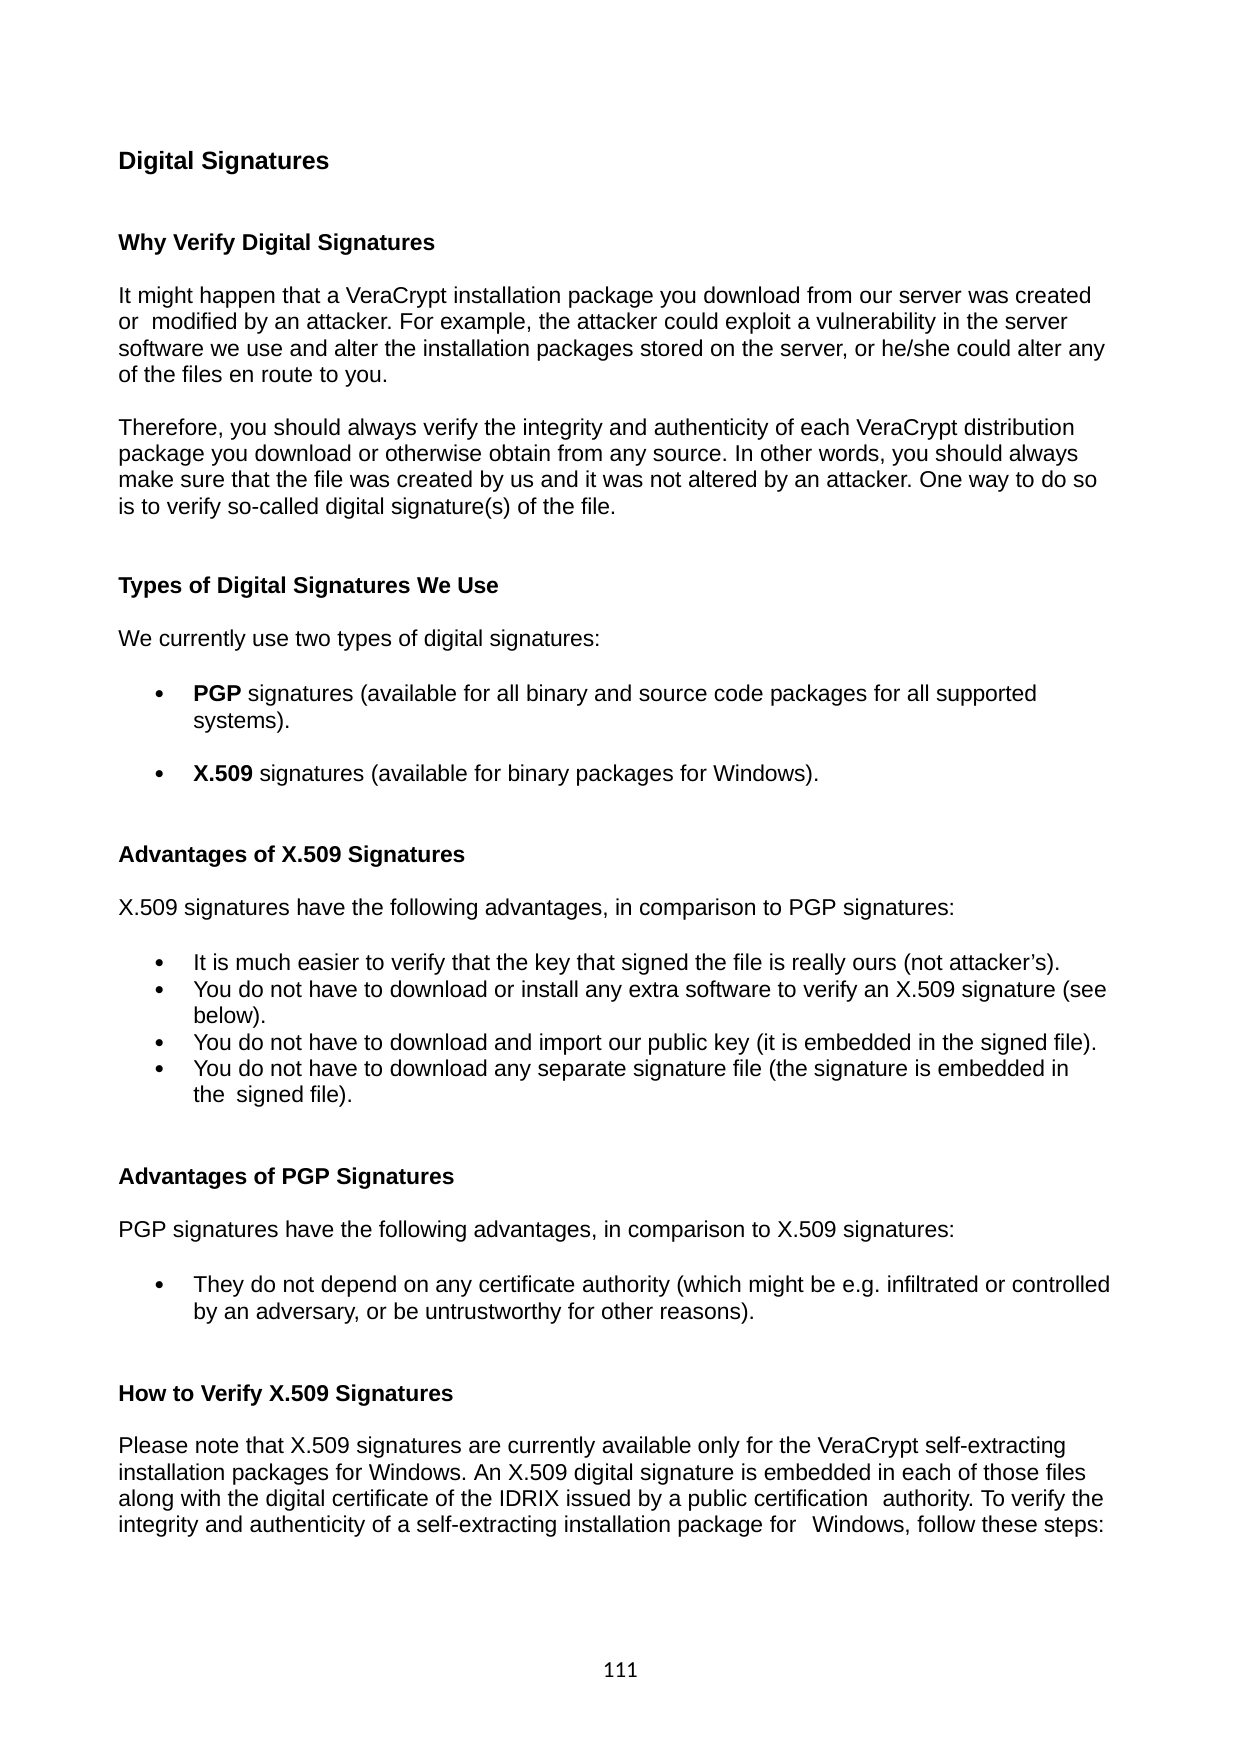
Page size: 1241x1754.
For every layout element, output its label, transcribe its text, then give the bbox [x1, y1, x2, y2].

text PGP signatures have the following advantages, in comparison to X.509 signatures: [118, 1216, 1134, 1242]
subtitle Why Verify Digital Signatures [118, 229, 1134, 256]
text We currently use two types of digital signatures: [118, 625, 1134, 651]
list PGP signatures (available for all binary and source code packages for all supported systems). [156, 680, 1040, 733]
subtitle Advantages of X.509 Signatures [118, 841, 1134, 868]
text It might happen that a VeraCrypt installation package you download from our server was created or modified by an attacker. For example, the attacker could exploit a vulnerability in the server software we use and alter the installation packages stored on the server, or he/she could alter any of the files en route to you. [118, 282, 1111, 387]
list You do not have to download or install any extra software to verify an X.509 signature (see below). [156, 976, 1111, 1029]
list They do not depend on any certificate authority (which might be e.g. infiltrated or controlled by an adversary, or be untrustworthy for other reasons). [156, 1271, 1111, 1324]
list You do not have to download and import our public key (it is embedded in the signed file). [156, 1029, 1134, 1055]
subtitle How to Verify X.509 Signatures [118, 1380, 1134, 1406]
list You do not have to download any separate signature file (the signature is embedded in the signed file). [156, 1055, 1105, 1108]
text X.509 signatures have the following advantages, in comparison to PGP signatures: [118, 894, 1134, 920]
subtitle Types of Digital Signatures We Use [118, 572, 1134, 598]
subtitle Advantages of PGP Signatures [118, 1163, 1134, 1189]
text Please note that X.509 signatures are currently available only for the VeraCrypt self-extracting installation packages for Windows. An X.509 digital signature is embedded in each of those files along with the digital certificate of the IDRIX issued by a public certification authority. To verify the integrity and authenticity of a self-extracting installation package for Windows, follow these steps: [118, 1432, 1105, 1538]
list X.509 signatures (available for binary packages for Windows). [156, 759, 1134, 786]
subtitle Digital Signatures [118, 146, 1134, 174]
text Therefore, you should always verify the integrity and authenticity of each VeraCrypt distribution package you download or otherwise obtain from any source. In other words, you should always make sure that the file was created by us and it was not altered by an attacker. One way to do so is to verify so-called digital signature(s) of the file. [118, 414, 1101, 519]
list It is much easier to verify that the key that signed the file is really ours (not attacker’s). [156, 950, 1134, 976]
